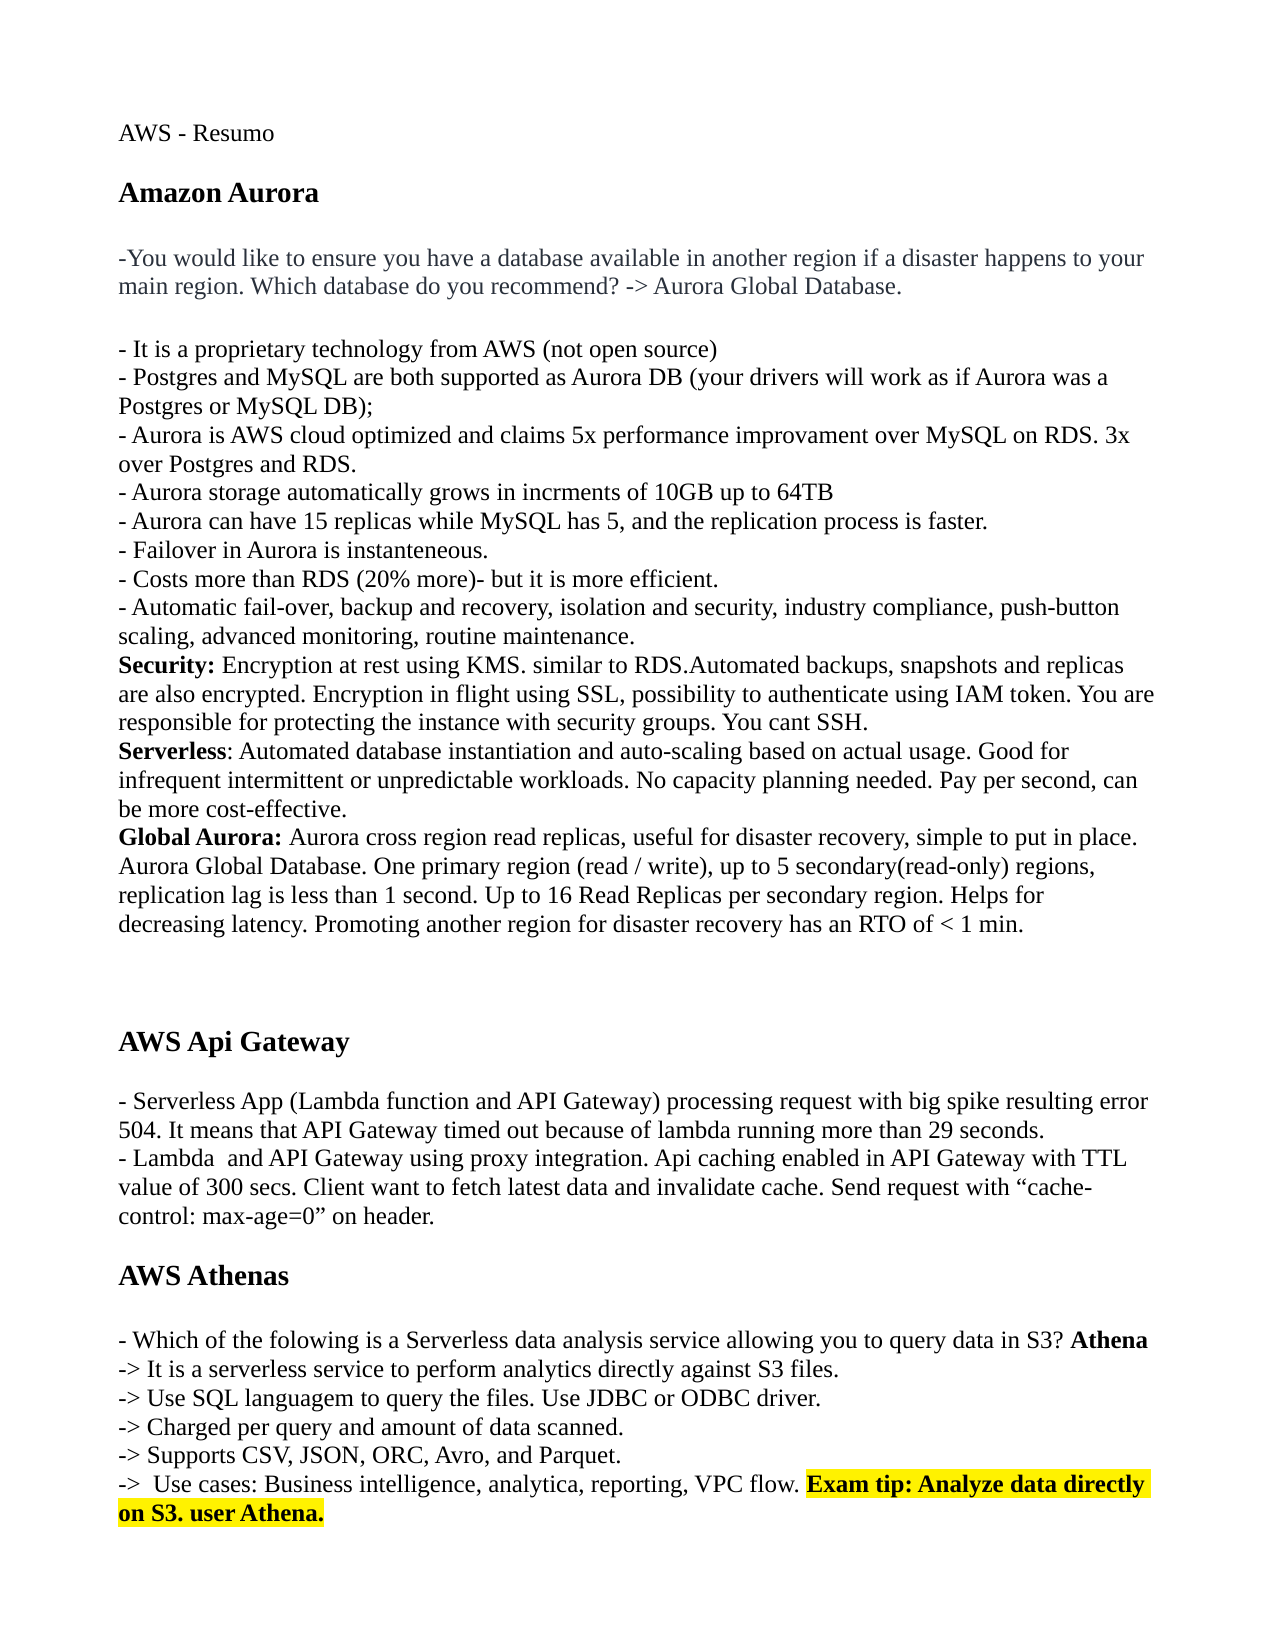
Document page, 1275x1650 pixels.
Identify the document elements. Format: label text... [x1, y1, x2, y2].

text - Serverless App (Lambda function and API Gateway) processing request with big spike resulting error 504. It means that API Gateway timed out because of lambda running more than 29 seconds. [118, 1086, 1157, 1143]
text - Aurora storage automatically grows in incrments of 10GB up to 64TB [118, 477, 1157, 506]
text -> Charged per query and amount of data scanned. [118, 1412, 1157, 1441]
text - Automatic fail-over, backup and recovery, isolation and security, industry compliance, push-button scaling, advanced monitoring, routine maintenance. [118, 592, 1157, 650]
text Global Aurora: Aurora cross region read replicas, useful for disaster recovery, simple to put in place. Aurora Global Database. One primary region (read / write), up to 5 secondary(read-only) regions, replication lag is less than 1 second. Up to 16 Read Replicas per secondary region. Helps for decreasing latency. Promoting another region for disaster recovery has an RTO of < 1 min. [118, 822, 1157, 937]
text - Failover in Aurora is instanteneous. [118, 535, 1157, 564]
text AWS Athenas [118, 1258, 1157, 1292]
text Serverless: Automated database instantiation and auto-scaling based on actual usage. Good for infrequent intermittent or unpredictable workloads. No capacity planning needed. Pay per second, can be more cost-effective. [118, 736, 1157, 822]
text -> Supports CSV, JSON, ORC, Avro, and Parquet. [118, 1441, 1157, 1469]
text -> Use SQL languagem to query the files. Use JDBC or ODBC driver. [118, 1383, 1157, 1412]
text - Costs more than RDS (20% more)- but it is more efficient. [118, 564, 1157, 592]
text - Lambda and API Gateway using proxy integration. Api caching enabled in API Gateway with TTL value of 300 secs. Client want to fetch latest data and invalidate cache. Send request with “cache-control: max-age=0” on header. [118, 1143, 1157, 1230]
text - Postgres and MySQL are both supported as Aurora DB (your drivers will work as if Aurora was a Postgres or MySQL DB); [118, 362, 1157, 420]
text -> Use cases: Business intelligence, analytica, reporting, VPC flow. Exam tip: Analyze data directly on S3. user Athena. [118, 1469, 1157, 1527]
text -> It is a serverless service to perform analytics directly against S3 files. [118, 1354, 1157, 1383]
text - Aurora can have 15 replicas while MySQL has 5, and the replication process is faster. [118, 506, 1157, 535]
text - Aurora is AWS cloud optimized and claims 5x performance improvament over MySQL on RDS. 3x over Postgres and RDS. [118, 420, 1157, 477]
text - Which of the folowing is a Serverless data analysis service allowing you to query data in S3? Athena [118, 1326, 1157, 1354]
text Security: Encryption at rest using KMS. similar to RDS.Automated backups, snapshots and replicas are also encrypted. Encryption in flight using SSL, possibility to authenticate using IAM token. You are responsible for protecting the instance with security groups. You cant SSH. [118, 650, 1157, 736]
text Amazon Aurora [118, 176, 1157, 209]
text -You would like to ensure you have a database available in another region if a disaster happens to your main region. Which database do you recommend? -> Aurora Global Database. [118, 243, 1157, 300]
text AWS - Resumo [118, 118, 1157, 147]
text AWS Api Gateway [118, 1024, 1157, 1057]
text - It is a proprietary technology from AWS (not open source) [118, 334, 1157, 362]
